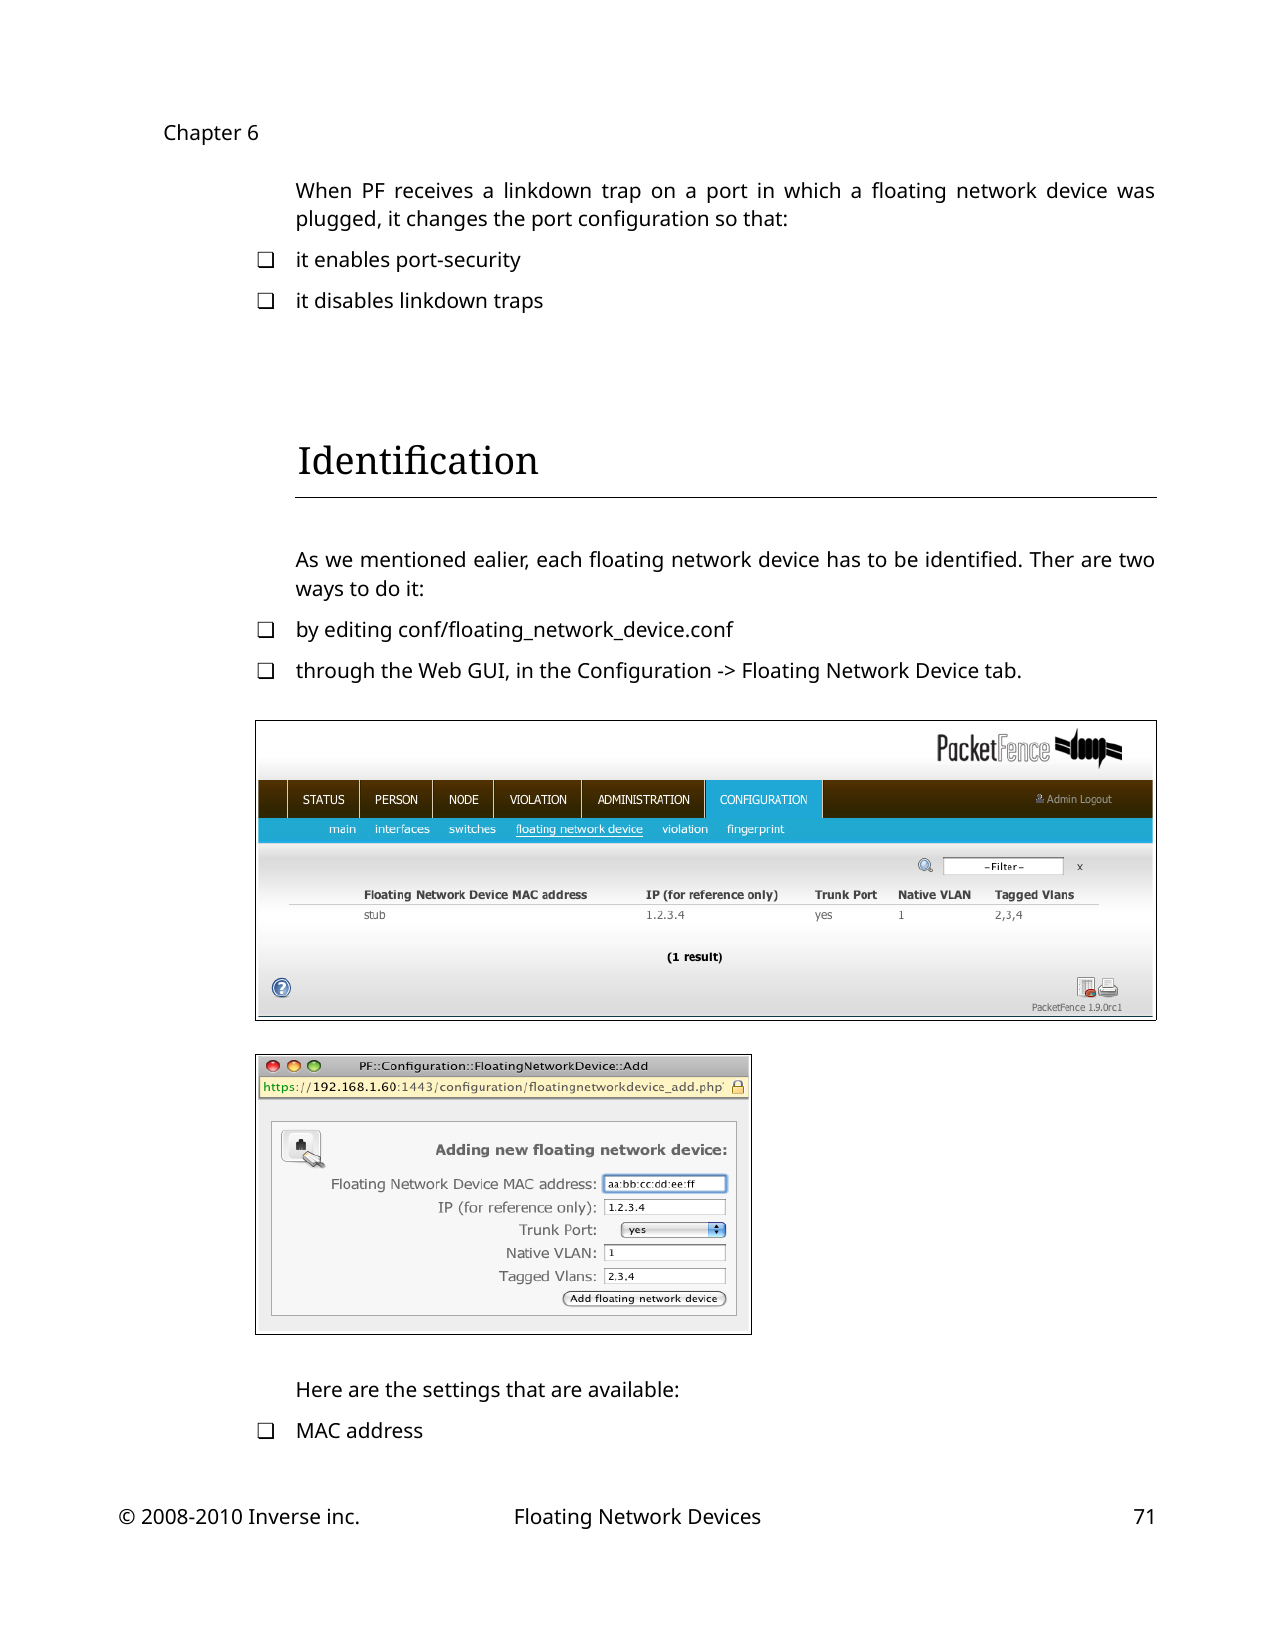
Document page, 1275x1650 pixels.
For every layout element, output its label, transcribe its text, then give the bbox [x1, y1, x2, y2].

picture [258, 1056, 749, 1331]
text When PF receives a linkdown trap on a port in which a floating network device was plugged, it changes the port configuration so that: [295, 176, 1157, 233]
text Here are the settings that are available: [295, 1375, 1157, 1403]
list ❏ it disables linkdown traps [256, 286, 1157, 315]
picture [258, 723, 1153, 1017]
list ❏ it enables port-security [256, 245, 1157, 274]
list ❏ through the Web GUI, in the Configuration -> Floating Network Device tab. [256, 656, 1157, 684]
list ❏ by editing conf/floating_network_device.conf [256, 615, 1157, 643]
subtitle Identification [295, 434, 1157, 497]
list ❏ MAC address [256, 1416, 1157, 1444]
text As we mentioned ealier, each floating network device has to be identified. Ther are two ways to do it: [295, 546, 1157, 602]
